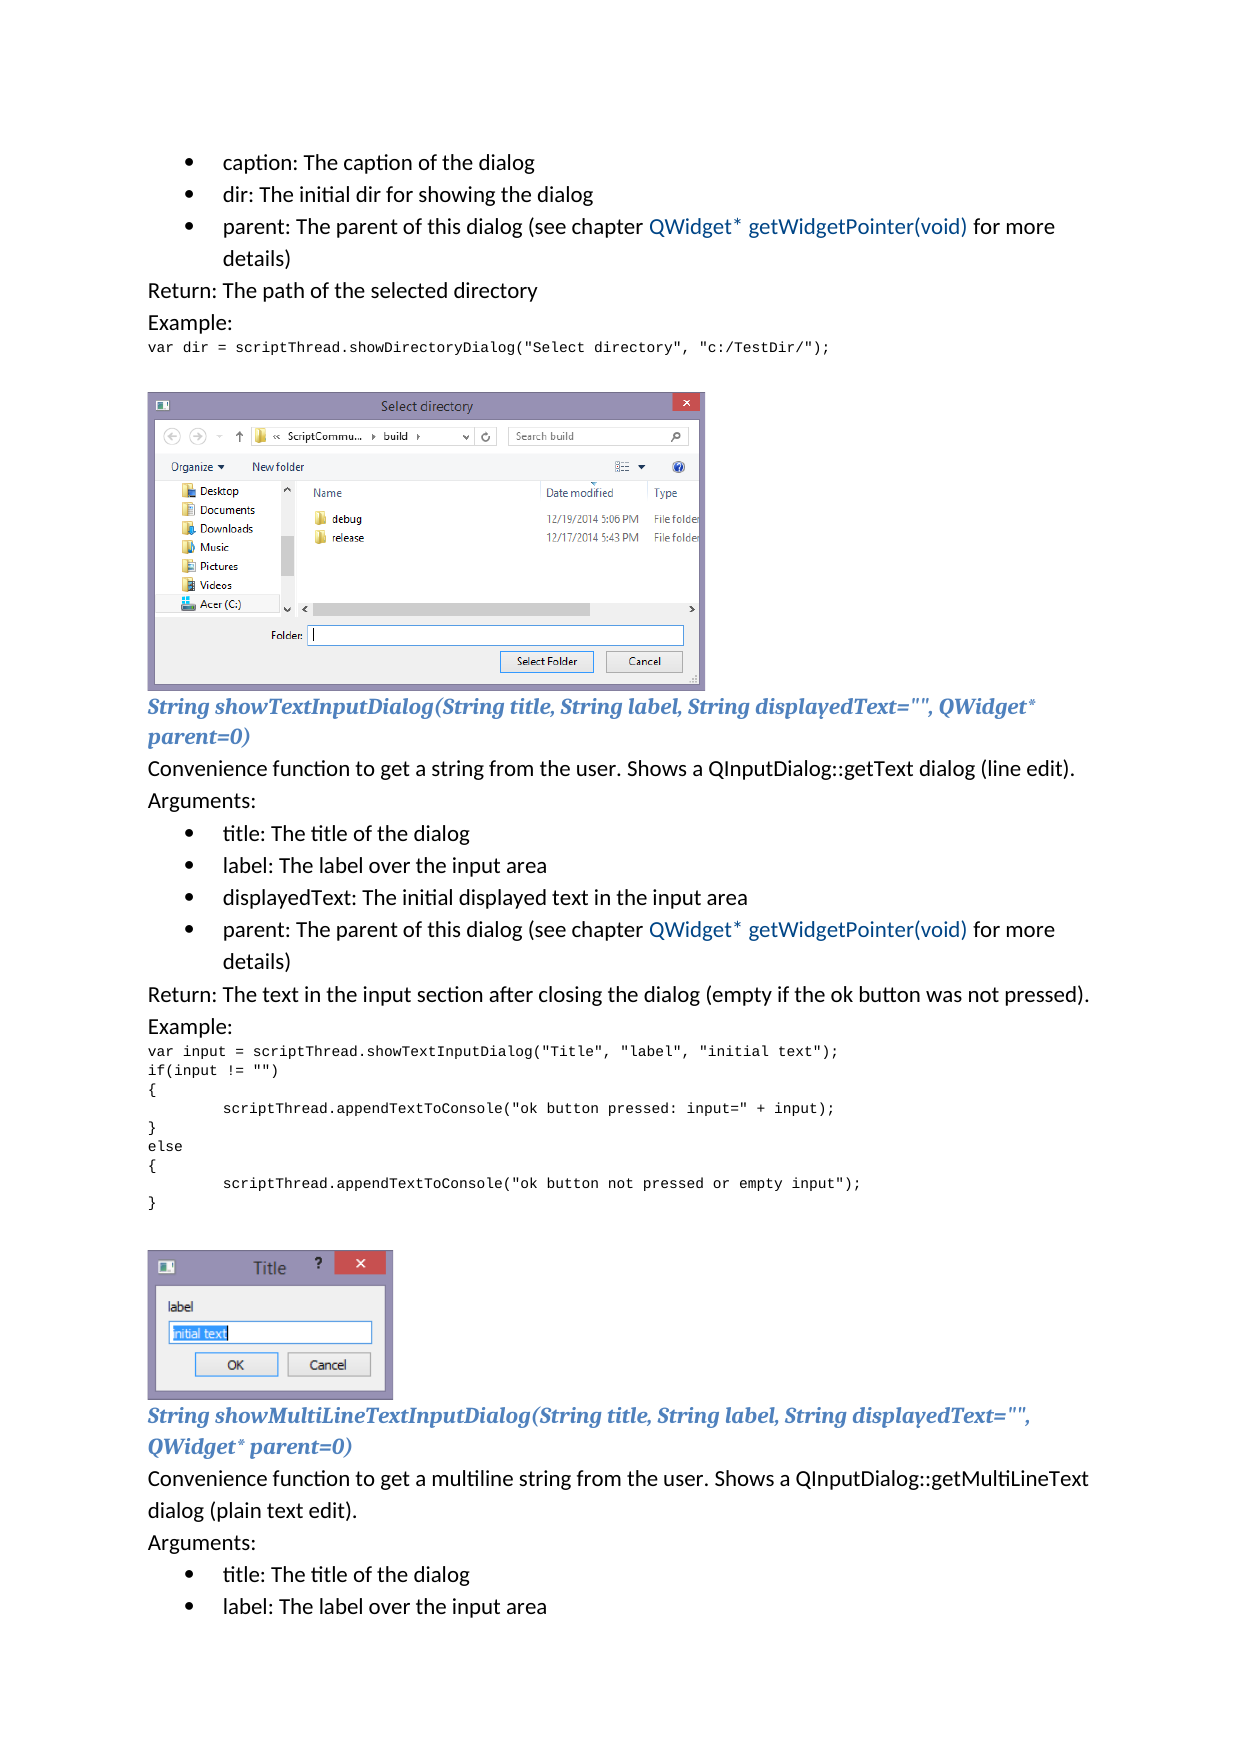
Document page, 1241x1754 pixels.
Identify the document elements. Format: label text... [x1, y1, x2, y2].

list title: The title of the dialog [185, 1560, 1093, 1588]
list title: The title of the dialog [185, 819, 1093, 847]
list label: The label over the input area [185, 1592, 1093, 1621]
text else [148, 1139, 1093, 1155]
text Convenience function to get a multiline string from the user. Shows a QInputDialog::getMultiLineText dialog (plain text edit). [148, 1464, 1093, 1524]
text Convenience function to get a string from the user. Shows a QInputDialog::getText dialog (line edit). [148, 754, 1093, 782]
text } [148, 1120, 1093, 1136]
text Return: The path of the selected directory [148, 276, 1093, 304]
text Example: [148, 308, 1093, 337]
text Arguments: [148, 1528, 1093, 1556]
picture [147, 392, 705, 691]
subtitle String showTextInputDialog(String title, String label, String displayedText="", QWidget* parent=0) [148, 691, 1093, 751]
list displayedText: The initial displayed text in the input area [185, 883, 1093, 911]
text scriptThread.appendTextToConsole("ok button pressed: input=" + input); [148, 1101, 1093, 1117]
text if(input != "") [148, 1063, 1093, 1079]
subtitle String showMultiLineTextInputDialog(String title, String label, String displayedText="", QWidget* parent=0) [148, 1400, 1093, 1460]
text Example: [148, 1012, 1093, 1040]
text var dir = scriptThread.showDirectoryDialog("Select directory", "c:/TestDir/"); [148, 341, 1093, 357]
picture [147, 1250, 394, 1400]
text Arguments: [148, 787, 1093, 814]
list parent: The parent of this dialog (see chapter QWidget* getWidgetPointer(void) for more details) [185, 915, 1093, 976]
text } [148, 1196, 1093, 1212]
text Return: The text in the input section after closing the dialog (empty if the ok button was not pressed). [148, 980, 1093, 1008]
text var input = scriptThread.showTextInputDialog("Title", "label", "initial text"); [148, 1044, 1093, 1061]
list parent: The parent of this dialog (see chapter QWidget* getWidgetPointer(void) for more details) [185, 212, 1093, 272]
list caption: The caption of the dialog [185, 148, 1093, 176]
list dir: The initial dir for showing the dialog [185, 180, 1093, 208]
text { [148, 1082, 1093, 1098]
list label: The label over the input area [185, 851, 1093, 879]
text scriptThread.appendTextToConsole("ok button not pressed or empty input"); [148, 1177, 1093, 1193]
text { [148, 1158, 1093, 1174]
